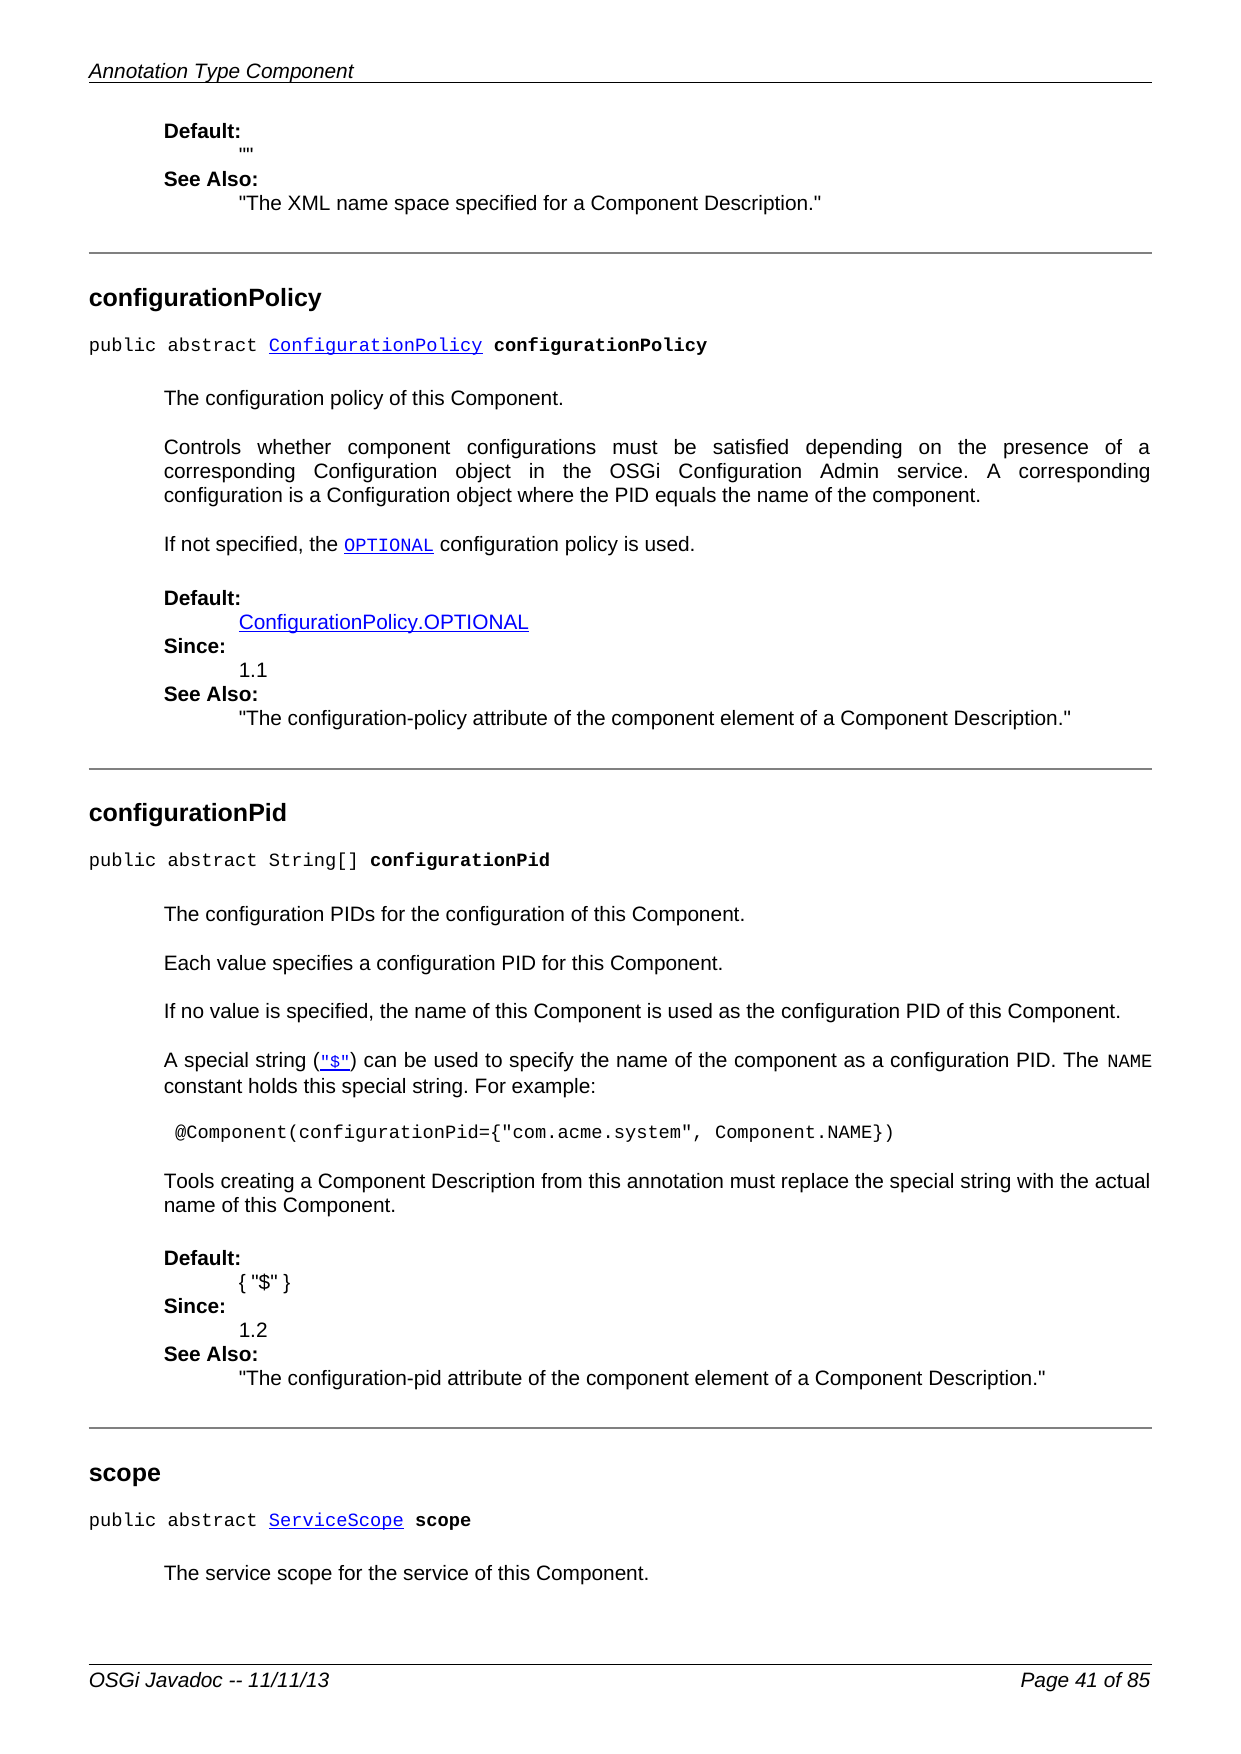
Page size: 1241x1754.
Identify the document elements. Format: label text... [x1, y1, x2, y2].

text The configuration policy of this Component. [163, 386, 1152, 410]
subtitle scope [88, 1458, 1152, 1486]
text { "$" } [238, 1270, 1152, 1294]
text The service scope for the service of this Component. [163, 1561, 1152, 1585]
text 1.1 [238, 658, 1152, 682]
text "The configuration-pid attribute of the component element of a Component Description." [238, 1366, 1152, 1389]
text @Component(configurationPid={"com.acme.system", Component.NAME}) [163, 1122, 1152, 1144]
text A special string ("$") can be used to specify the name of the component as a configuration PID. The NAME constant holds this special string. For example: [163, 1048, 1152, 1097]
text "" [238, 142, 1152, 166]
text ConfigurationPolicy.OPTIONAL [238, 610, 1152, 634]
subtitle configurationPolicy [88, 282, 1152, 311]
text Controls whether component configurations must be satisfied depending on the presence of a corresponding Configuration object in the OSGi Configuration Admin service. A corresponding configuration is a Configuration object where the PID equals the name of the component. [163, 435, 1152, 507]
text Since: [163, 1294, 1152, 1318]
text public abstract ConfigurationPolicy configurationPolicy [88, 335, 1152, 357]
text Default: [163, 586, 1152, 610]
text Default: [163, 1246, 1152, 1270]
text public abstract String[] configurationPid [88, 851, 1152, 872]
text See Also: [163, 1342, 1152, 1366]
text Since: [163, 634, 1152, 658]
text If not specified, the OPTIONAL configuration policy is used. [163, 532, 1152, 557]
text Default: [163, 118, 1152, 142]
text If no value is specified, the name of this Component is used as the configuration PID of this Component. [163, 999, 1152, 1023]
text See Also: [163, 166, 1152, 190]
text 1.2 [238, 1318, 1152, 1342]
text "The configuration-policy attribute of the component element of a Component Description." [238, 706, 1152, 730]
text Tools creating a Component Description from this annotation must replace the special string with the actual name of this Component. [163, 1169, 1152, 1217]
text "The XML name space specified for a Component Description." [238, 190, 1152, 214]
text public abstract ServiceScope scope [88, 1511, 1152, 1532]
subtitle configurationPid [88, 798, 1152, 827]
text The configuration PIDs for the configuration of this Component. [163, 901, 1152, 925]
text Each value specifies a configuration PID for this Component. [163, 950, 1152, 974]
text See Also: [163, 682, 1152, 706]
